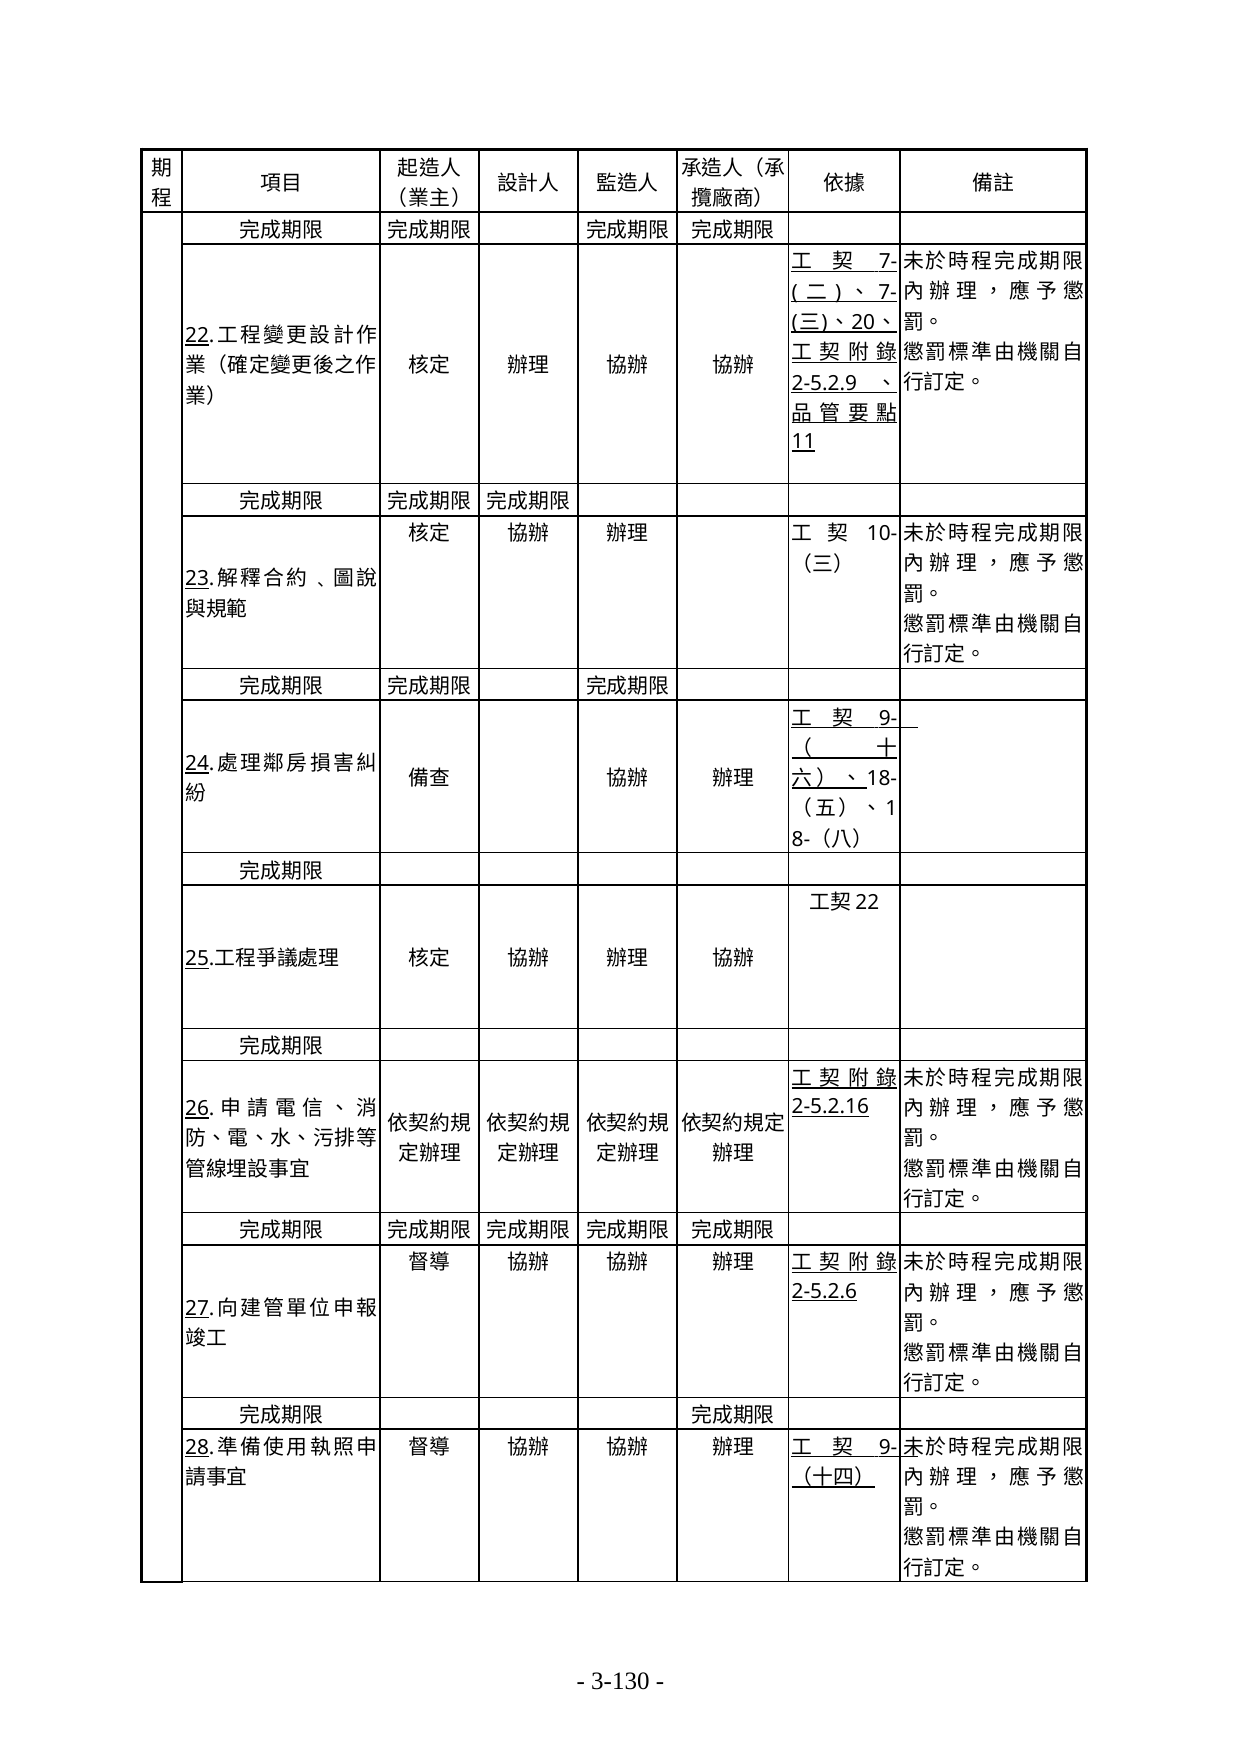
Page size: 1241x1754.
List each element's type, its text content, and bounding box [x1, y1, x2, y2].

table_cell 完成期限 [579, 1213, 676, 1244]
table_cell 完成期限 [183, 213, 379, 243]
table_cell 依契約規定辦理 [678, 1061, 788, 1212]
table_cell 工契22 [789, 886, 899, 1028]
table_cell [789, 484, 899, 515]
table_cell 核定 [381, 245, 478, 483]
table_header 承造人（承攬廠商） [678, 151, 788, 211]
table_cell [789, 669, 899, 699]
table_cell [381, 1029, 478, 1059]
table_cell [789, 1398, 899, 1428]
table_cell [789, 1029, 899, 1059]
table_cell [480, 213, 577, 243]
table_header 期程 [143, 151, 181, 211]
table_cell 23.解釋合約﹑圖說與規範 [183, 517, 379, 667]
table_cell [579, 853, 676, 884]
table_cell [901, 484, 1085, 515]
table_cell 協辦 [678, 245, 788, 483]
table_cell [901, 1213, 1085, 1244]
table_cell [381, 853, 478, 884]
table_cell 完成期限 [381, 213, 478, 243]
table_cell [480, 1029, 577, 1059]
table_cell 核定 [381, 886, 478, 1028]
table_cell [901, 701, 1085, 852]
table_cell [901, 1029, 1085, 1059]
table_cell 辦理 [480, 245, 577, 483]
table_cell 完成期限 [381, 1213, 478, 1244]
table_cell 27.向建管單位申報竣工 [183, 1246, 379, 1397]
table_cell 完成期限 [183, 853, 379, 884]
table_cell [143, 213, 181, 1581]
table_cell 完成期限 [381, 669, 478, 699]
table_header 監造人 [579, 151, 676, 211]
table_header 設計人 [480, 151, 577, 211]
table_cell 辦理 [579, 886, 676, 1028]
table_cell 協辦 [480, 1246, 577, 1397]
table_cell 未於時程完成期限內辦理，應予懲罰。 懲罰標準由機關自行訂定。 [901, 1430, 1085, 1581]
table_cell 25.工程爭議處理 [183, 886, 379, 1028]
table_cell 依契約規定辦理 [579, 1061, 676, 1212]
table_cell 工契附錄2-5.2.16 [789, 1061, 899, 1212]
table_cell 辦理 [678, 701, 788, 852]
table_cell [678, 1029, 788, 1059]
table_cell 工契附錄2-5.2.6 [789, 1246, 899, 1397]
table_cell [901, 669, 1085, 699]
table_cell 辦理 [579, 517, 676, 667]
table_cell 核定 [381, 517, 478, 667]
table_cell 完成期限 [183, 1029, 379, 1059]
table_cell [678, 517, 788, 667]
table_cell 協辦 [480, 1430, 577, 1581]
table_cell 督導 [381, 1430, 478, 1581]
table_cell [579, 1398, 676, 1428]
table_cell [901, 1398, 1085, 1428]
table_cell 依契約規定辦理 [480, 1061, 577, 1212]
table_cell 完成期限 [579, 213, 676, 243]
table_cell [579, 484, 676, 515]
table_cell [678, 669, 788, 699]
table_cell 完成期限 [678, 1213, 788, 1244]
table_cell [789, 1213, 899, 1244]
table_cell 完成期限 [183, 1213, 379, 1244]
table_cell 未於時程完成期限內辦理，應予懲罰。 懲罰標準由機關自行訂定。 [901, 1061, 1085, 1212]
table_cell 督導 [381, 1246, 478, 1397]
table_cell 完成期限 [183, 669, 379, 699]
table_cell [678, 853, 788, 884]
table_cell [901, 886, 1085, 1028]
table_header 依據 [789, 151, 899, 211]
table_cell [901, 853, 1085, 884]
table_cell [480, 853, 577, 884]
table_cell [789, 213, 899, 243]
table_cell [901, 213, 1085, 243]
table_header 項目 [183, 151, 379, 211]
table_cell 協辦 [579, 1246, 676, 1397]
table_header 起造人（業主） [381, 151, 478, 211]
table_cell 未於時程完成期限內辦理，應予懲罰。 懲罰標準由機關自行訂定。 [901, 517, 1085, 667]
table_header 備註 [901, 151, 1085, 211]
table_cell 工契9-（十六）、18-（五）、18-（八） [789, 701, 899, 852]
table_cell [678, 484, 788, 515]
table_cell 22.工程變更設計作業（確定變更後之作業） [183, 245, 379, 483]
table_cell 辦理 [678, 1246, 788, 1397]
table_cell 完成期限 [678, 1398, 788, 1428]
table_cell [480, 669, 577, 699]
table_cell [579, 1029, 676, 1059]
table_cell 26.申請電信、消防、電、水、污排等管線埋設事宜 [183, 1061, 379, 1212]
table_cell 工契7-(二)、7-(三)、20、工契附錄2-5.2.9、品管要點11 [789, 245, 899, 483]
table_cell [381, 1398, 478, 1428]
table_cell 協辦 [579, 701, 676, 852]
table_cell 協辦 [480, 886, 577, 1028]
table_cell [789, 853, 899, 884]
table_cell 未於時程完成期限內辦理，應予懲罰。 懲罰標準由機關自行訂定。 [901, 245, 1085, 483]
table_cell 完成期限 [480, 484, 577, 515]
table_cell 協辦 [480, 517, 577, 667]
table_cell 完成期限 [183, 484, 379, 515]
table_cell 協辦 [678, 886, 788, 1028]
table_cell 辦理 [678, 1430, 788, 1581]
table_cell 完成期限 [381, 484, 478, 515]
table_cell 協辦 [579, 245, 676, 483]
table_cell [480, 1398, 577, 1428]
table_cell [480, 701, 577, 852]
table_cell 依契約規定辦理 [381, 1061, 478, 1212]
table_cell 備查 [381, 701, 478, 852]
table_cell 協辦 [579, 1430, 676, 1581]
table_cell 工契10-（三） [789, 517, 899, 667]
table_cell 完成期限 [183, 1398, 379, 1428]
table_cell 24.處理鄰房損害糾紛 [183, 701, 379, 852]
table_cell 完成期限 [678, 213, 788, 243]
table_cell 工契9-（十四） [789, 1430, 899, 1581]
table_cell 完成期限 [480, 1213, 577, 1244]
table_cell 完成期限 [579, 669, 676, 699]
table_cell 28.準備使用執照申請事宜 [183, 1430, 379, 1581]
table_cell 未於時程完成期限內辦理，應予懲罰。 懲罰標準由機關自行訂定。 [901, 1246, 1085, 1397]
